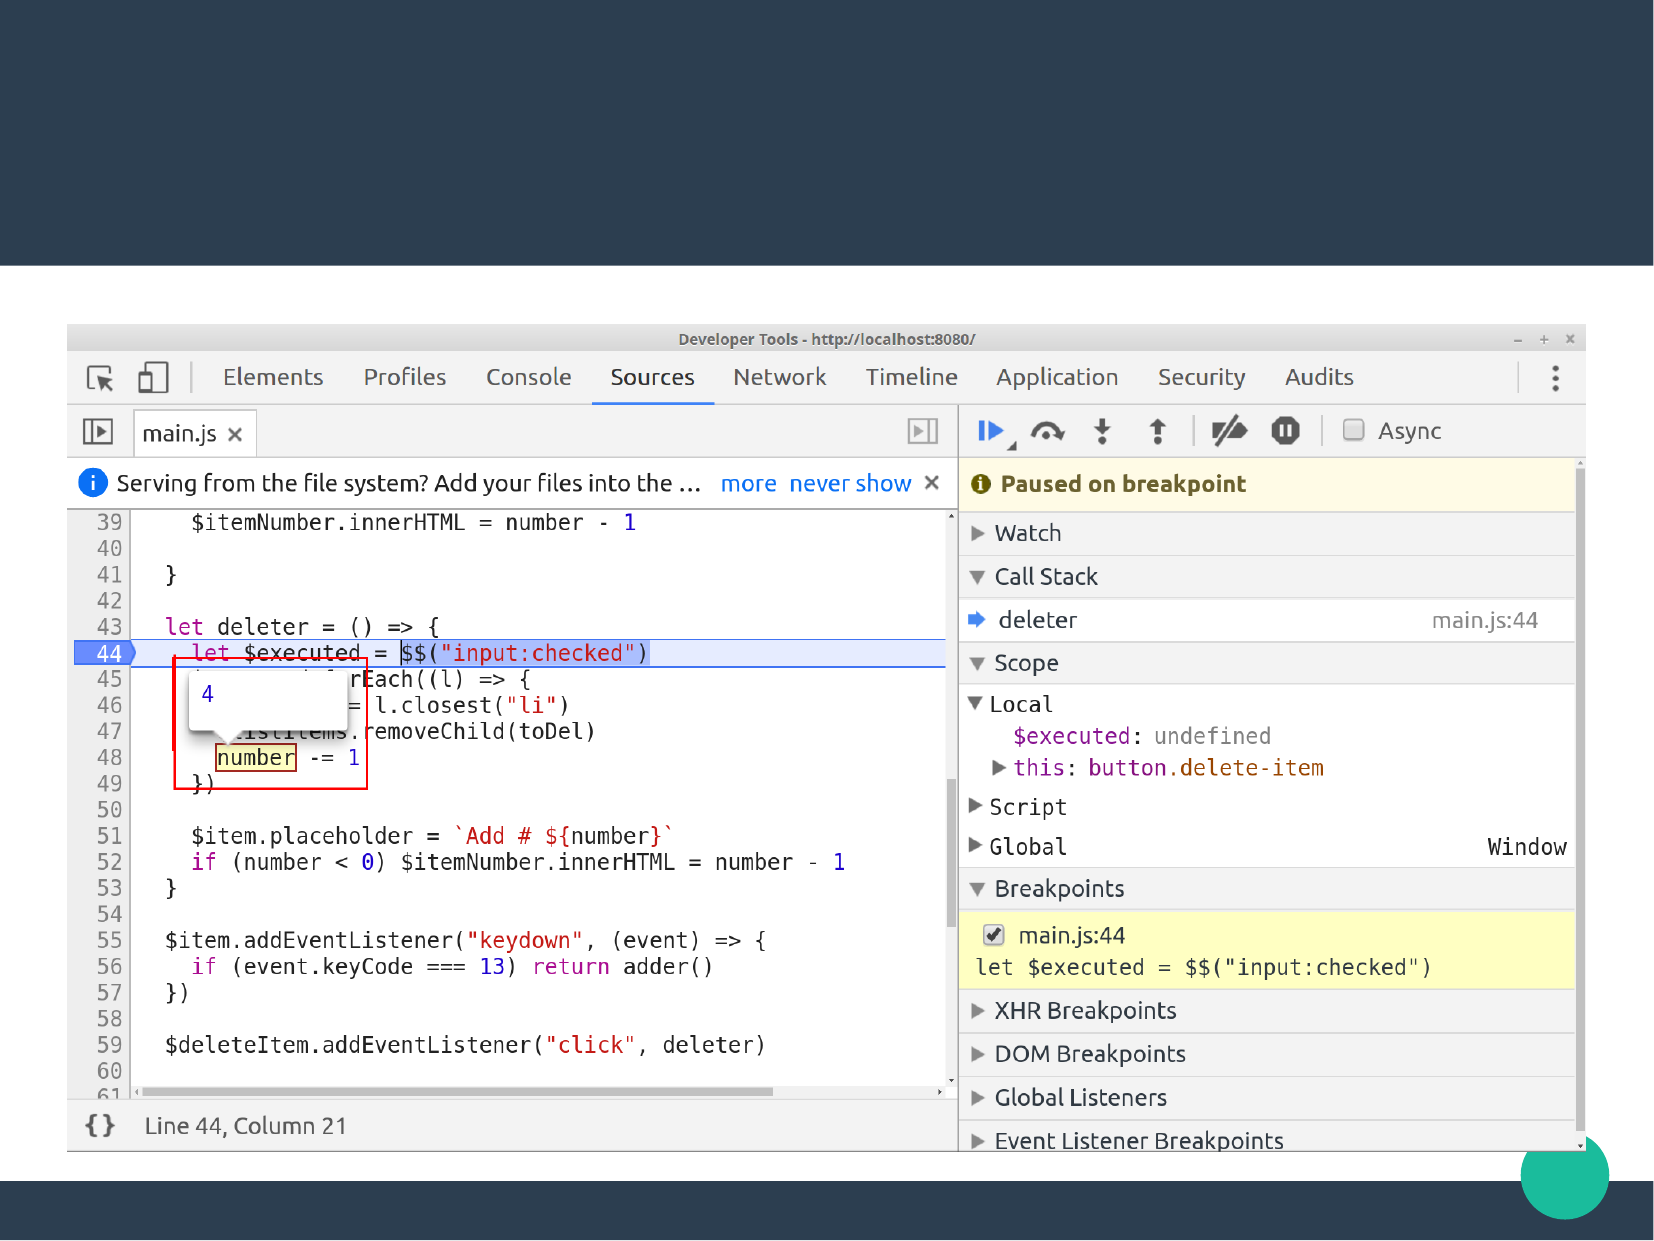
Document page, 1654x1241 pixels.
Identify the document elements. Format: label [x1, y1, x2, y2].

picture [67, 324, 1586, 1152]
